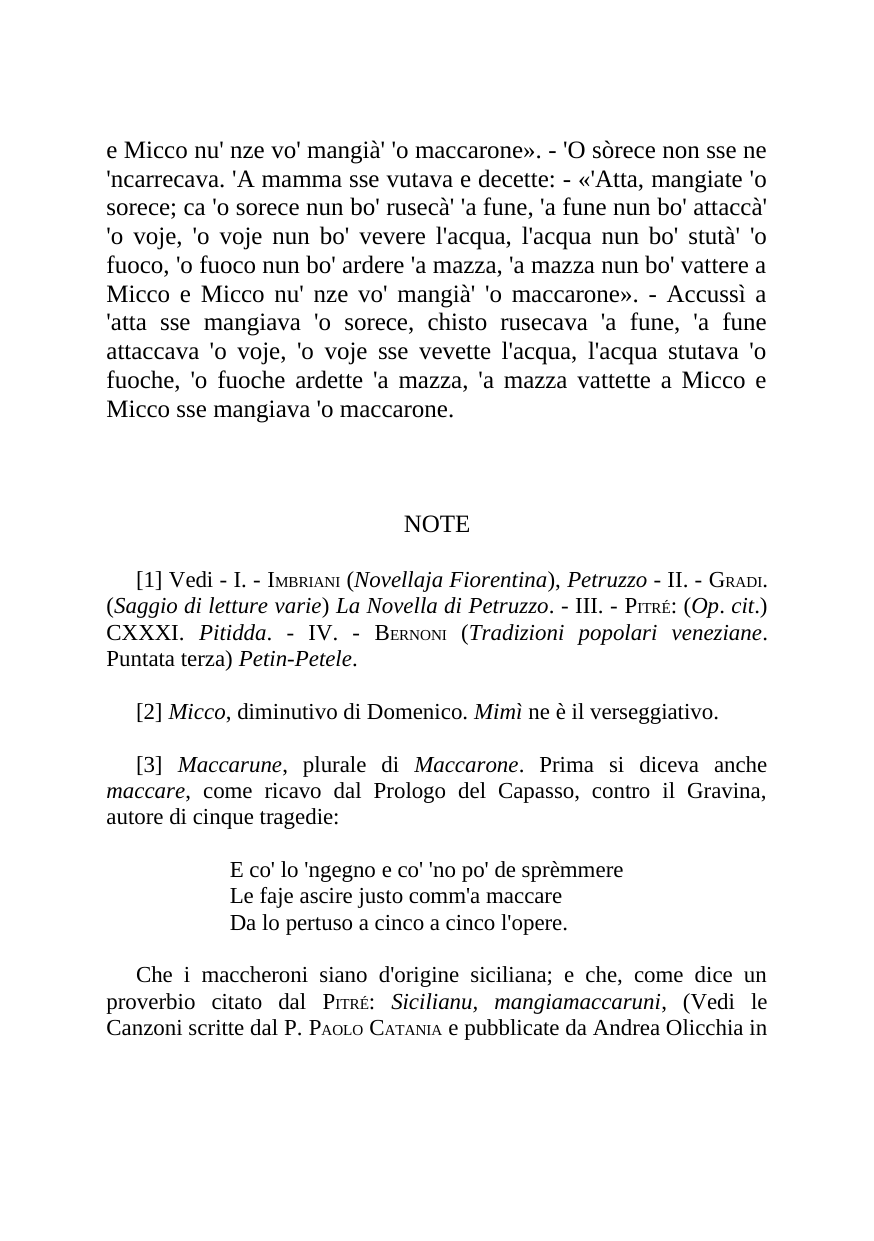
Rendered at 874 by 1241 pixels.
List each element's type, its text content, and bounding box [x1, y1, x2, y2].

text [2] Micco, diminutivo di Domenico. Mimì ne è il verseggiativo. [106, 698, 768, 724]
text Le faje ascire justo comm'a maccare [200, 882, 768, 909]
text [3] Maccarune, plurale di Maccarone. Prima si diceva anche maccare, come ricavo dal Prologo del Capasso, contro il Gravina, autore di cinque tragedie: [106, 751, 768, 830]
text e Micco nu' nze vo' mangià' 'o maccarone». - 'O sòrece non sse ne 'ncarrecava. 'A mamma sse vutava e decette: - «'Atta, mangiate 'o sorece; ca 'o sorece nun bo' rusecà' 'a fune, 'a fune nun bo' attaccà' 'o voje, 'o voje nun bo' vevere l'acqua, l'acqua nun bo' stutà' 'o fuoco, 'o fuoco nun bo' ardere 'a mazza, 'a mazza nun bo' vattere a Micco e Micco nu' nze vo' mangià' 'o maccarone». - Accussì a 'atta sse mangiava 'o sorece, chisto rusecava 'a fune, 'a fune attaccava 'o voje, 'o voje sse vevette l'acqua, l'acqua stutava 'o fuoche, 'o fuoche ardette 'a mazza, 'a mazza vattette a Micco e Micco sse mangiava 'o maccarone. [106, 135, 768, 422]
text Che i maccheroni siano d'origine siciliana; e che, come dice un proverbio citato dal Pitré: Sicilianu, mangiamaccaruni, (Vedi le Canzoni scritte dal P. Paolo Catania e pubblicate da Andrea Olicchia in [106, 962, 768, 1041]
text E co' lo 'ngegno e co' 'no po' de sprèmmere [200, 856, 768, 882]
text Da lo pertuso a cinco a cinco l'opere. [200, 909, 768, 935]
text [1] Vedi - I. - Imbriani (Novellaja Fiorentina), Petruzzo - II. - Gradi. (Saggio di letture varie) La Novella di Petruzzo. - III. - Pitré: (Op. cit.) CXXXI. Pitidda. - IV. - Bernoni (Tradizioni popolari veneziane. Puntata terza) Petin-Petele. [106, 566, 768, 672]
text NOTE [106, 509, 768, 537]
